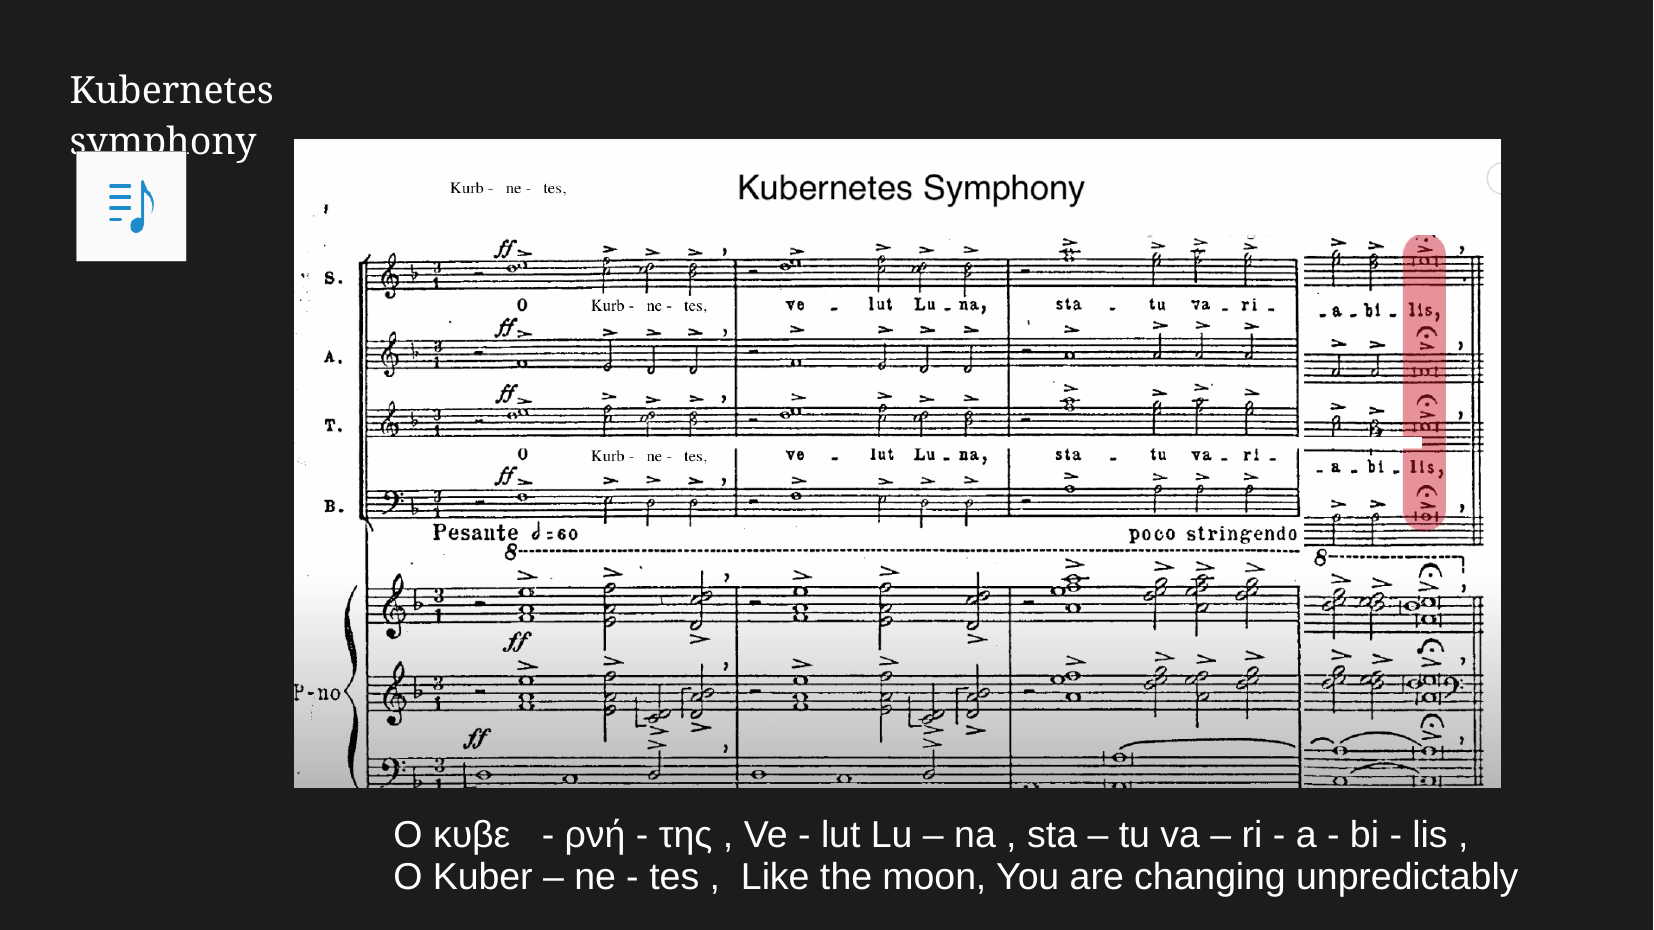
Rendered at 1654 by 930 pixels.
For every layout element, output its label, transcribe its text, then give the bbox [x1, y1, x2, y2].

text_box Kubernetes symphony [54, 56, 451, 113]
picture [294, 139, 1501, 788]
text_box O κυβε - ρνή - της , Ve - lut Lu – na , sta – tu va – ri - a - bi - lis , O Kuber – ne - tes , Like the moon, You are changing unpredictably [294, 805, 1613, 930]
text_box [75, 150, 188, 263]
